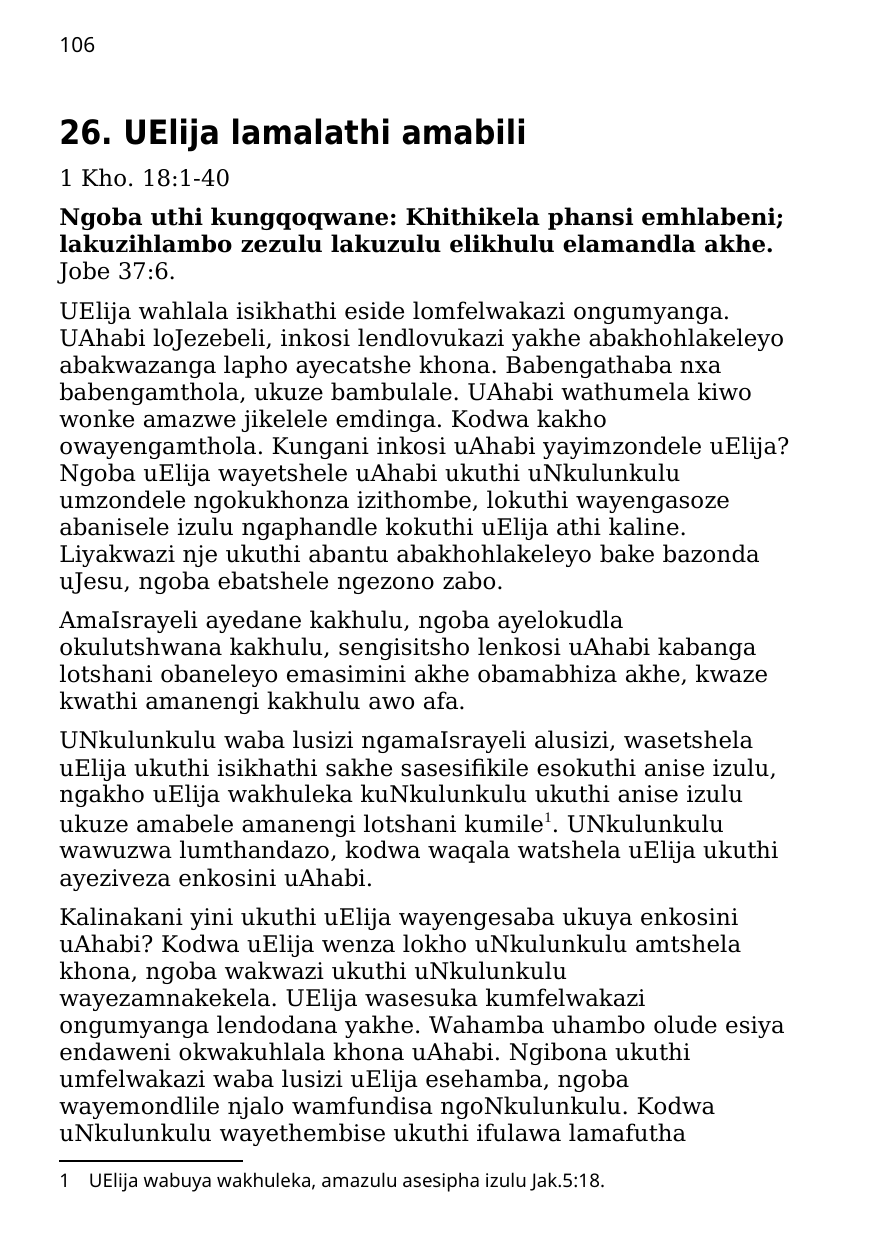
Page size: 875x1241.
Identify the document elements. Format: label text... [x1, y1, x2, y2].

text AmaIsrayeli ayedane kakhulu, ngoba ayelokudla okulutshwana kakhulu, sengisitsho lenkosi uAhabi kabanga lotshani obaneleyo emasimini akhe obamabhiza akhe, kwaze kwathi amanengi kakhulu awo afa. [59, 607, 791, 715]
subtitle 26. UElija lamalathi amabili [59, 113, 791, 152]
text UElija wabuya wakhuleka, amazulu asesipha izulu Jak.5:18. [59, 1167, 791, 1193]
text UNkulunkulu waba lusizi ngamaIsrayeli alusizi, wasetshela uElija ukuthi isikhathi sakhe sasesifikile esokuthi anise izulu, ngakho uElija wakhuleka kuNkulunkulu ukuthi anise izulu ukuze amabele amanengi lotshani kumile. UNkulunkulu wawuzwa lumthandazo, kodwa waqala watshela uElija ukuthi ayeziveza enkosini uAhabi. [59, 727, 791, 891]
text 1 Kho. 18:1-40 [59, 165, 791, 192]
text Ngoba uthi kungqoqwane: Khithikela phansi emhlabeni; lakuzihlambo zezulu lakuzulu elikhulu elamandla akhe. Jobe 37:6. [59, 204, 791, 285]
text Kalinakani yini ukuthi uElija wayengesaba ukuya enkosini uAhabi? Kodwa uElija wenza lokho uNkulunkulu amtshela khona, ngoba wakwazi ukuthi uNkulunkulu wayezamnakekela. UElija wasesuka kumfelwakazi ongumyanga lendodana yakhe. Wahamba uhambo olude esiya endaweni okwakuhlala khona uAhabi. Ngibona ukuthi umfelwakazi waba lusizi uElija esehamba, ngoba wayemondlile njalo wamfundisa ngoNkulunkulu. Kodwa uNkulunkulu wayethembise ukuthi ifulawa lamafutha [59, 904, 791, 1147]
text UElija wahlala isikhathi eside lomfelwakazi ongumyanga. UAhabi loJezebeli, inkosi lendlovukazi yakhe abakhohlakeleyo abakwazanga lapho ayecatshe khona. Babengathaba nxa babengamthola, ukuze bambulale. UAhabi wathumela kiwo wonke amazwe jikelele emdinga. Kodwa kakho owayengamthola. Kungani inkosi uAhabi yayimzondele uElija? Ngoba uElija wayetshele uAhabi ukuthi uNkulunkulu umzondele ngokukhonza izithombe, lokuthi wayengasoze abanisele izulu ngaphandle kokuthi uElija athi kaline. Liyakwazi nje ukuthi abantu abakhohlakeleyo bake bazonda uJesu, ngoba ebatshele ngezono zabo. [59, 298, 791, 594]
